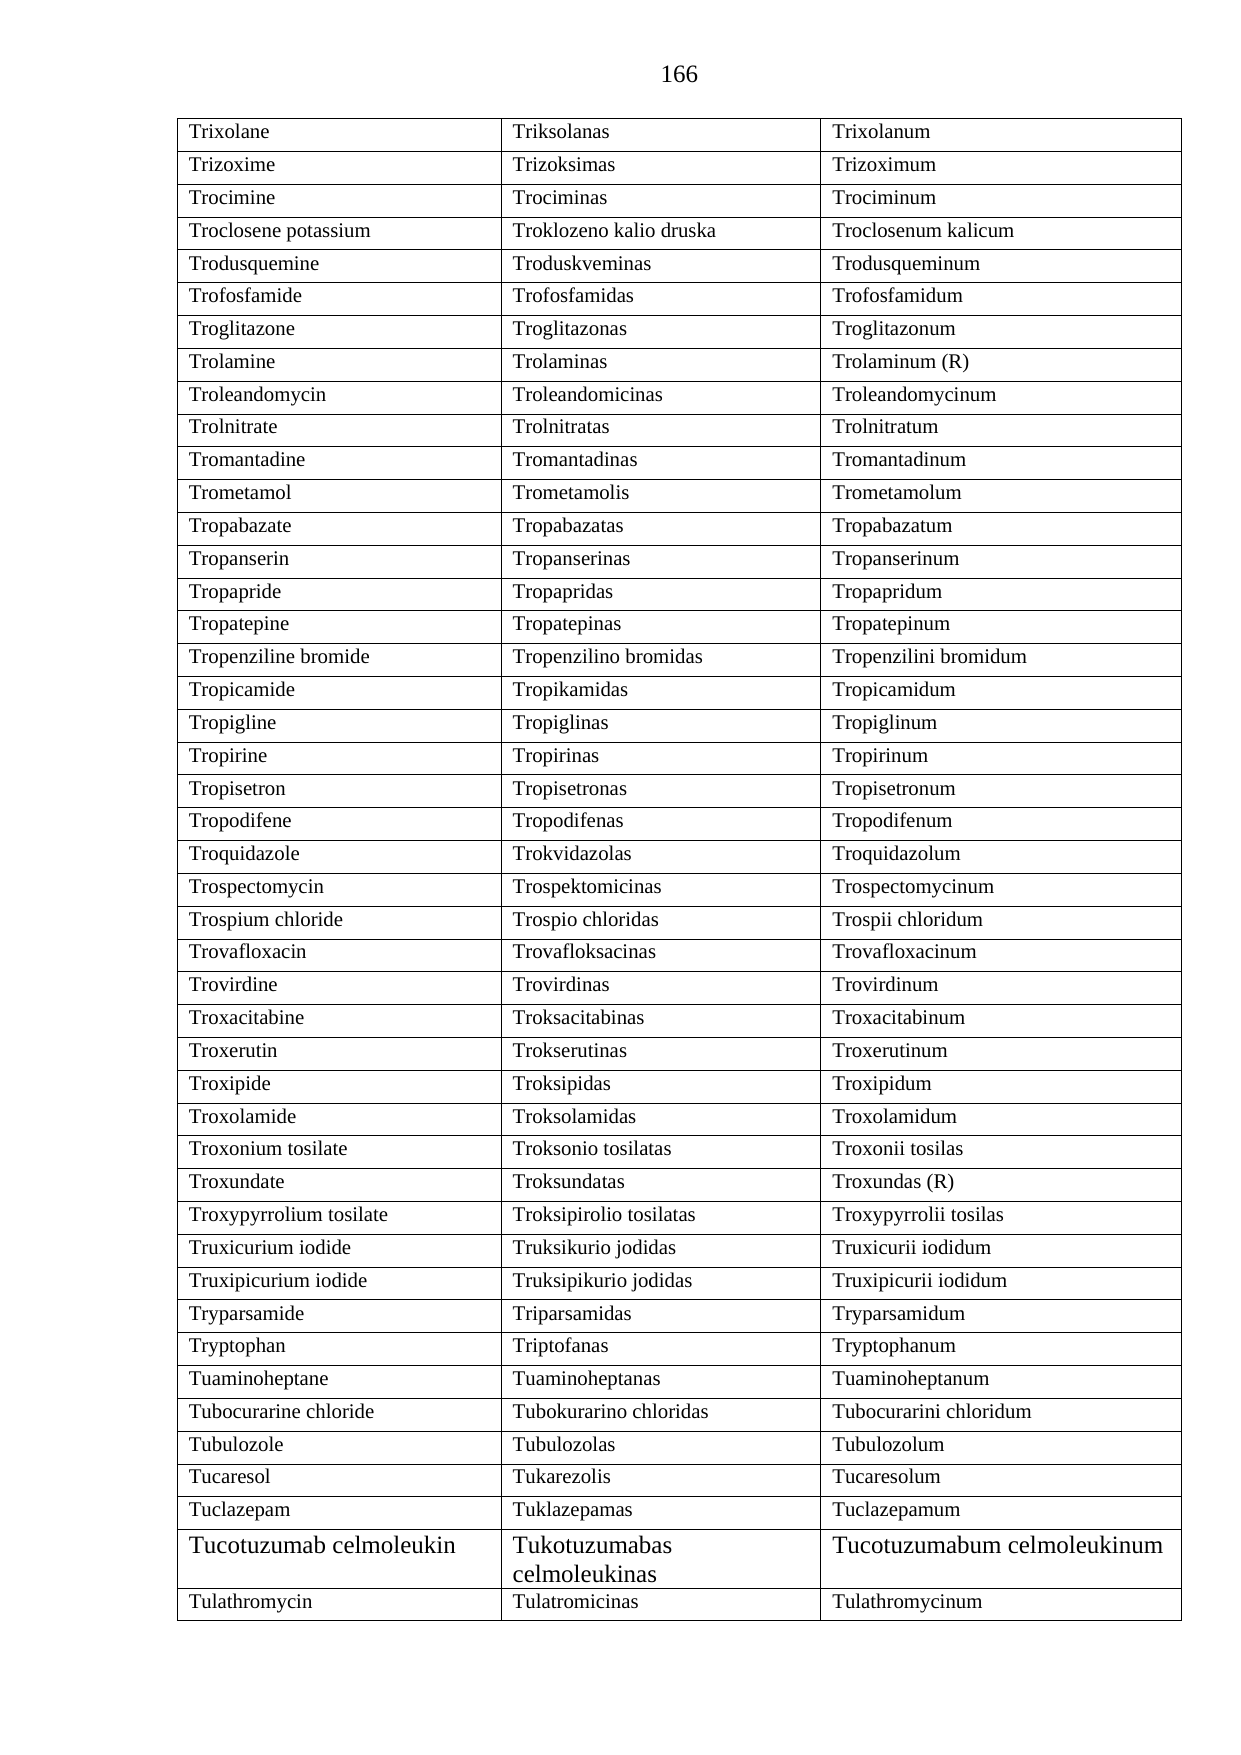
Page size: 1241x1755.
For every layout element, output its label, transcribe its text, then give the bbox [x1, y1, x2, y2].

table_cell Trospektomicinas [502, 874, 820, 906]
table_cell Trovirdinas [502, 972, 820, 1004]
table_cell Tropatepine [178, 611, 501, 643]
table_cell Trometamolis [502, 480, 820, 512]
table_cell Trovirdinum [821, 972, 1181, 1004]
table_cell Trokvidazolas [502, 841, 820, 873]
table_cell Trovafloksacinas [502, 940, 820, 971]
table_cell Troksipirolio tosilatas [502, 1202, 820, 1234]
table_cell Tropicamide [178, 677, 501, 709]
table_cell Troclosenum kalicum [821, 218, 1181, 249]
table_cell Trofosfamidum [821, 283, 1181, 315]
table_cell Tromantadine [178, 447, 501, 479]
table_cell Troksonio tosilatas [502, 1136, 820, 1168]
table_cell Troglitazone [178, 316, 501, 348]
table_cell Trospectomycinum [821, 874, 1181, 906]
table_cell Trospectomycin [178, 874, 501, 906]
table_cell Trometamol [178, 480, 501, 512]
table_cell Tropatepinas [502, 611, 820, 643]
table_cell Tropodifenas [502, 808, 820, 840]
table_cell Troxundas (R) [821, 1169, 1181, 1201]
table_cell Tropiglinas [502, 710, 820, 742]
table_cell Trocimine [178, 185, 501, 217]
table_cell Trociminum [821, 185, 1181, 217]
table_cell Troquidazolum [821, 841, 1181, 873]
table_cell Tulatromicinas [502, 1589, 820, 1620]
table_cell Troxipide [178, 1071, 501, 1102]
table_cell Tubulozole [178, 1432, 501, 1463]
table_cell Trolnitrate [178, 415, 501, 446]
table_cell Tuaminoheptanum [821, 1366, 1181, 1398]
table_cell Tucotuzumabum celmoleukinum [821, 1530, 1181, 1588]
table_cell Tropodifene [178, 808, 501, 840]
table_cell Troduskveminas [502, 250, 820, 282]
table_cell Tubokurarino chloridas [502, 1399, 820, 1431]
table_cell Tukotuzumabas celmoleukinas [502, 1530, 820, 1588]
table_cell Tropabazatum [821, 513, 1181, 545]
table_cell Tubulozolum [821, 1432, 1181, 1463]
table_cell Tuclazepam [178, 1497, 501, 1529]
table_cell Triparsamidas [502, 1300, 820, 1332]
table_cell Triksolanas [502, 119, 820, 151]
table_cell Tryparsamidum [821, 1300, 1181, 1332]
table_cell Tropodifenum [821, 808, 1181, 840]
table_cell Tropirinas [502, 743, 820, 774]
table_cell Troglitazonum [821, 316, 1181, 348]
table_cell Tukarezolis [502, 1465, 820, 1496]
table_cell Tropatepinum [821, 611, 1181, 643]
table_cell Trospium chloride [178, 907, 501, 938]
table_cell Truxicurium iodide [178, 1235, 501, 1267]
table_cell Tulathromycin [178, 1589, 501, 1620]
table_cell Tubocurarini chloridum [821, 1399, 1181, 1431]
table_cell Troleandomycinum [821, 382, 1181, 413]
table_cell Trolaminum (R) [821, 349, 1181, 381]
table_cell Tromantadinas [502, 447, 820, 479]
table_cell Triptofanas [502, 1333, 820, 1365]
table_cell Trolnitratum [821, 415, 1181, 446]
table_cell Trizoxime [178, 152, 501, 184]
table_cell Truksipikurio jodidas [502, 1268, 820, 1299]
table_cell Tropisetron [178, 775, 501, 807]
table_cell Tropanserinum [821, 546, 1181, 577]
table_cell Troxacitabinum [821, 1005, 1181, 1037]
table_cell Troleandomicinas [502, 382, 820, 413]
table_cell Tubocurarine chloride [178, 1399, 501, 1431]
table_cell Troxonium tosilate [178, 1136, 501, 1168]
table_cell Trospii chloridum [821, 907, 1181, 938]
table_cell Trovafloxacinum [821, 940, 1181, 971]
table_cell Tubulozolas [502, 1432, 820, 1463]
table_cell Tucaresolum [821, 1465, 1181, 1496]
table_cell Trodusqueminum [821, 250, 1181, 282]
table_cell Troxypyrrolii tosilas [821, 1202, 1181, 1234]
table_cell Tropanserin [178, 546, 501, 577]
table_cell Trovirdine [178, 972, 501, 1004]
table_cell Trovafloxacin [178, 940, 501, 971]
table_cell Tryptophan [178, 1333, 501, 1365]
table_cell Tropanserinas [502, 546, 820, 577]
table_cell Troxolamidum [821, 1104, 1181, 1135]
table_cell Tropabazate [178, 513, 501, 545]
table_cell Tropapridas [502, 579, 820, 610]
table_cell Troxerutin [178, 1038, 501, 1070]
table_cell Troleandomycin [178, 382, 501, 413]
table_cell Trixolane [178, 119, 501, 151]
table_cell Tucaresol [178, 1465, 501, 1496]
table_cell Truxipicurium iodide [178, 1268, 501, 1299]
table_cell Troxacitabine [178, 1005, 501, 1037]
table_cell Tropigline [178, 710, 501, 742]
table_cell Troxonii tosilas [821, 1136, 1181, 1168]
table_cell Troglitazonas [502, 316, 820, 348]
table_cell Troxypyrrolium tosilate [178, 1202, 501, 1234]
table_cell Tromantadinum [821, 447, 1181, 479]
table_cell Tropabazatas [502, 513, 820, 545]
table_cell Tropicamidum [821, 677, 1181, 709]
table_cell Truxicurii iodidum [821, 1235, 1181, 1267]
table_cell Trizoksimas [502, 152, 820, 184]
table_cell Tropenzilino bromidas [502, 644, 820, 676]
table_cell Tropisetronum [821, 775, 1181, 807]
table_cell Tuklazepamas [502, 1497, 820, 1529]
table_cell Troxerutinum [821, 1038, 1181, 1070]
table_cell Tuaminoheptane [178, 1366, 501, 1398]
table_cell Troksolamidas [502, 1104, 820, 1135]
table_cell Trometamolum [821, 480, 1181, 512]
table_cell Tropapride [178, 579, 501, 610]
table_cell Trolaminas [502, 349, 820, 381]
table_cell Trociminas [502, 185, 820, 217]
table_cell Trolamine [178, 349, 501, 381]
table_cell Truxipicurii iodidum [821, 1268, 1181, 1299]
table_cell Troxundate [178, 1169, 501, 1201]
table_cell Trospio chloridas [502, 907, 820, 938]
table_cell Troclosene potassium [178, 218, 501, 249]
table_cell Tropenzilini bromidum [821, 644, 1181, 676]
table_cell Troksacitabinas [502, 1005, 820, 1037]
table_cell Trofosfamidas [502, 283, 820, 315]
table_cell Tropapridum [821, 579, 1181, 610]
table_cell Tryptophanum [821, 1333, 1181, 1365]
table_cell Tropirinum [821, 743, 1181, 774]
table_cell Tropenziline bromide [178, 644, 501, 676]
table_cell Trolnitratas [502, 415, 820, 446]
table_cell Trokserutinas [502, 1038, 820, 1070]
table_cell Tuaminoheptanas [502, 1366, 820, 1398]
table_cell Tropirine [178, 743, 501, 774]
table_cell Troxipidum [821, 1071, 1181, 1102]
table_cell Troksundatas [502, 1169, 820, 1201]
table_cell Tryparsamide [178, 1300, 501, 1332]
table_cell Trodusquemine [178, 250, 501, 282]
table_cell Troksipidas [502, 1071, 820, 1102]
table_cell Tropiglinum [821, 710, 1181, 742]
table_cell Tucotuzumab celmoleukin [178, 1530, 501, 1588]
table_cell Troklozeno kalio druska [502, 218, 820, 249]
table_cell Troxolamide [178, 1104, 501, 1135]
table_cell Truksikurio jodidas [502, 1235, 820, 1267]
table_cell Tuclazepamum [821, 1497, 1181, 1529]
table_cell Trizoximum [821, 152, 1181, 184]
table_cell Trixolanum [821, 119, 1181, 151]
table_cell Tropisetronas [502, 775, 820, 807]
table_cell Tulathromycinum [821, 1589, 1181, 1620]
table_cell Troquidazole [178, 841, 501, 873]
table_cell Trofosfamide [178, 283, 501, 315]
table_cell Tropikamidas [502, 677, 820, 709]
